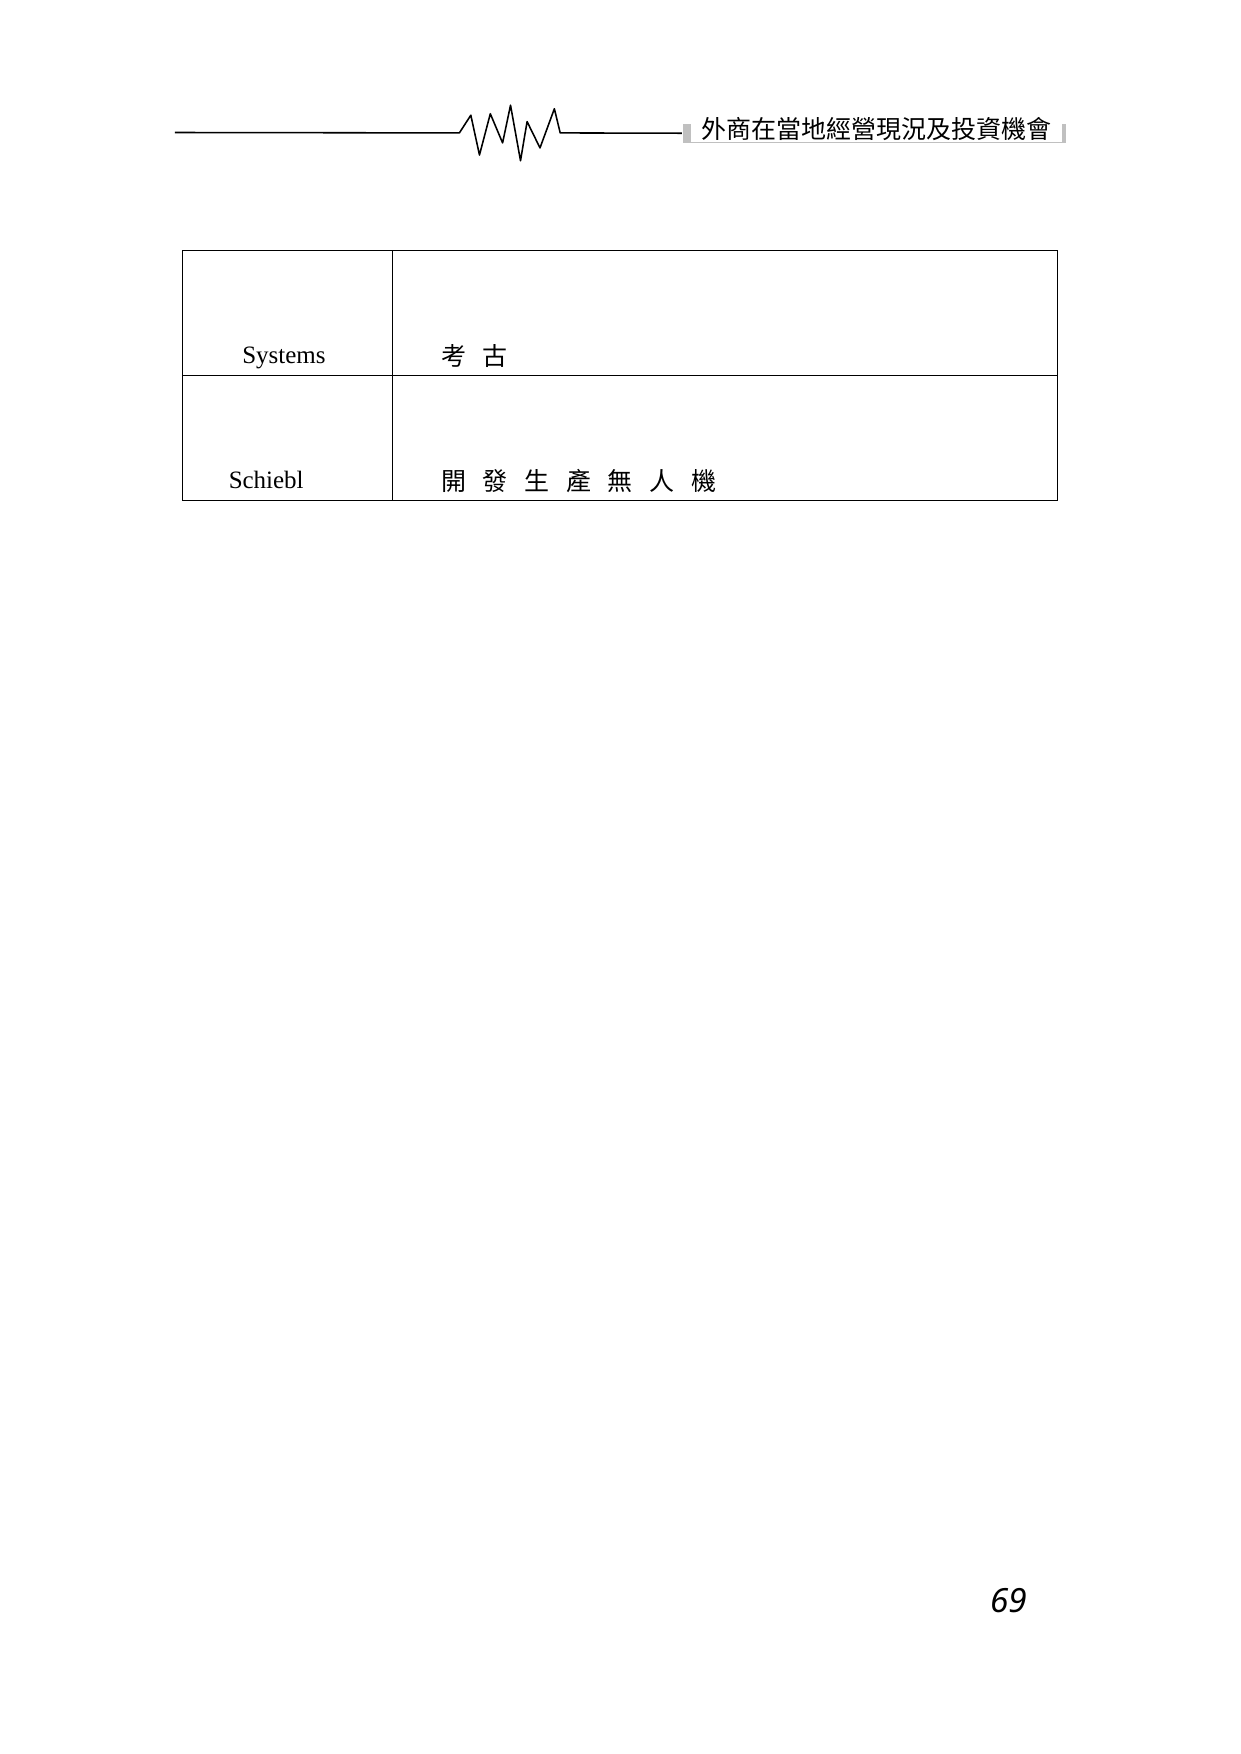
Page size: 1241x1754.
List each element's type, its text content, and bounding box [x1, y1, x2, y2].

table_cell 開發生產無人機 [393, 376, 1057, 500]
table_cell Systems [183, 251, 392, 375]
table_cell Schiebl [183, 376, 392, 500]
table_cell 考古 [393, 251, 1057, 375]
